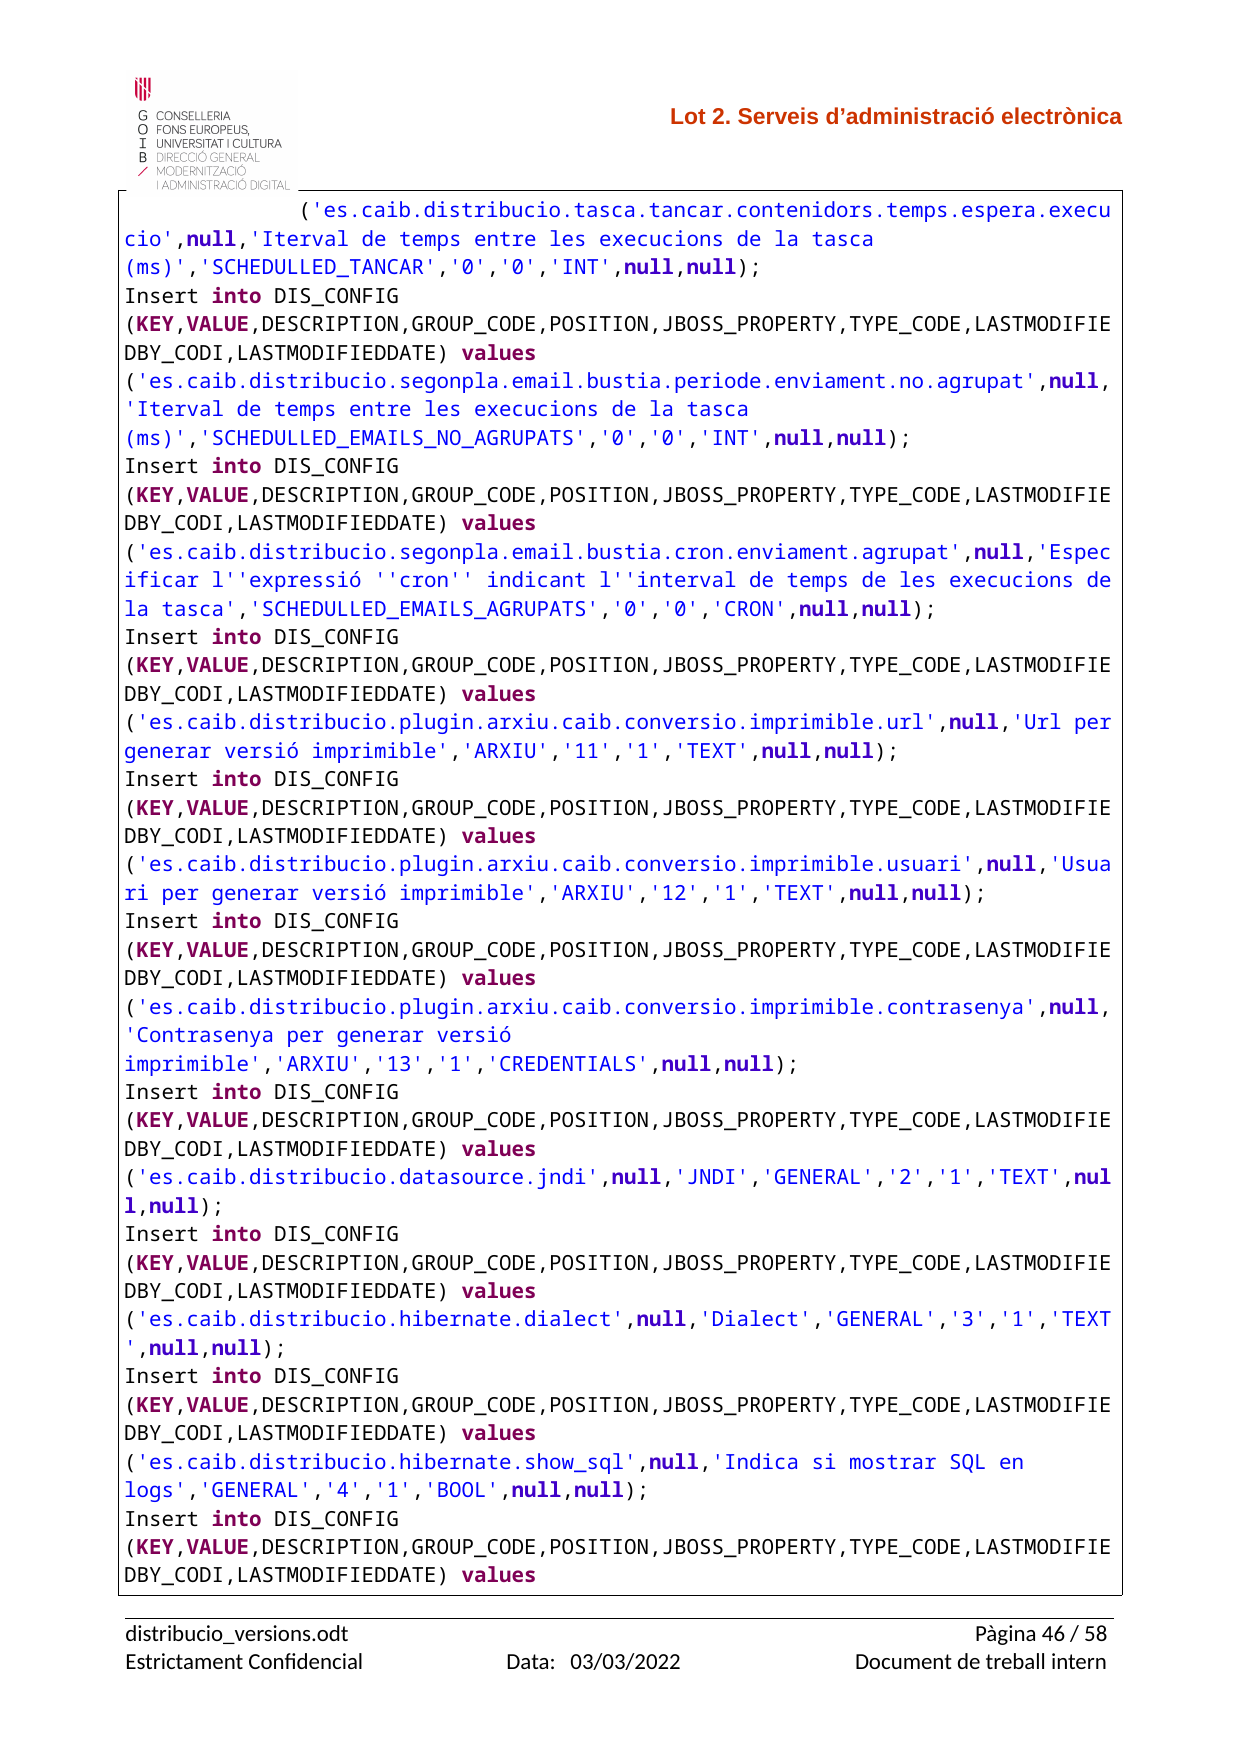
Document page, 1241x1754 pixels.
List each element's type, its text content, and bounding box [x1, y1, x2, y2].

picture [126, 70, 299, 197]
table_header ('es.caib.distribucio.tasca.tancar.contenidors.temps.espera.execucio',null,'Iterval de temps entre les execucions de la tasca (ms)','SCHEDULLED_TANCAR','0','0','INT',null,null); Insert into DIS_CONFIG (KEY,VALUE,DESCRIPTION,GROUP_CODE,POSITION,JBOSS_PROPERTY,TYPE_CODE,LASTMODIFIEDBY_CODI,LASTMODIFIEDDATE) values ('es.caib.distribucio.segonpla.email.bustia.periode.enviament.no.agrupat',null,'Iterval de temps entre les execucions de la tasca (ms)','SCHEDULLED_EMAILS_NO_AGRUPATS','0','0','INT',null,null); Insert into DIS_CONFIG (KEY,VALUE,DESCRIPTION,GROUP_CODE,POSITION,JBOSS_PROPERTY,TYPE_CODE,LASTMODIFIEDBY_CODI,LASTMODIFIEDDATE) values ('es.caib.distribucio.segonpla.email.bustia.cron.enviament.agrupat',null,'Especificar l''expressió ''cron'' indicant l''interval de temps de les execucions de la tasca','SCHEDULLED_EMAILS_AGRUPATS','0','0','CRON',null,null); Insert into DIS_CONFIG (KEY,VALUE,DESCRIPTION,GROUP_CODE,POSITION,JBOSS_PROPERTY,TYPE_CODE,LASTMODIFIEDBY_CODI,LASTMODIFIEDDATE) values ('es.caib.distribucio.plugin.arxiu.caib.conversio.imprimible.url',null,'Url per generar versió imprimible','ARXIU','11','1','TEXT',null,null); Insert into DIS_CONFIG (KEY,VALUE,DESCRIPTION,GROUP_CODE,POSITION,JBOSS_PROPERTY,TYPE_CODE,LASTMODIFIEDBY_CODI,LASTMODIFIEDDATE) values ('es.caib.distribucio.plugin.arxiu.caib.conversio.imprimible.usuari',null,'Usuari per generar versió imprimible','ARXIU','12','1','TEXT',null,null); Insert into DIS_CONFIG (KEY,VALUE,DESCRIPTION,GROUP_CODE,POSITION,JBOSS_PROPERTY,TYPE_CODE,LASTMODIFIEDBY_CODI,LASTMODIFIEDDATE) values ('es.caib.distribucio.plugin.arxiu.caib.conversio.imprimible.contrasenya',null,'Contrasenya per generar versió imprimible','ARXIU','13','1','CREDENTIALS',null,null); Insert into DIS_CONFIG (KEY,VALUE,DESCRIPTION,GROUP_CODE,POSITION,JBOSS_PROPERTY,TYPE_CODE,LASTMODIFIEDBY_CODI,LASTMODIFIEDDATE) values ('es.caib.distribucio.datasource.jndi',null,'JNDI','GENERAL','2','1','TEXT',null,null); Insert into DIS_CONFIG (KEY,VALUE,DESCRIPTION,GROUP_CODE,POSITION,JBOSS_PROPERTY,TYPE_CODE,LASTMODIFIEDBY_CODI,LASTMODIFIEDDATE) values ('es.caib.distribucio.hibernate.dialect',null,'Dialect','GENERAL','3','1','TEXT',null,null); Insert into DIS_CONFIG (KEY,VALUE,DESCRIPTION,GROUP_CODE,POSITION,JBOSS_PROPERTY,TYPE_CODE,LASTMODIFIEDBY_CODI,LASTMODIFIEDDATE) values ('es.caib.distribucio.hibernate.show_sql',null,'Indica si mostrar SQL en logs','GENERAL','4','1','BOOL',null,null); Insert into DIS_CONFIG (KEY,VALUE,DESCRIPTION,GROUP_CODE,POSITION,JBOSS_PROPERTY,TYPE_CODE,LASTMODIFIEDBY_CODI,LASTMODIFIEDDATE) values [119, 191, 1122, 1595]
